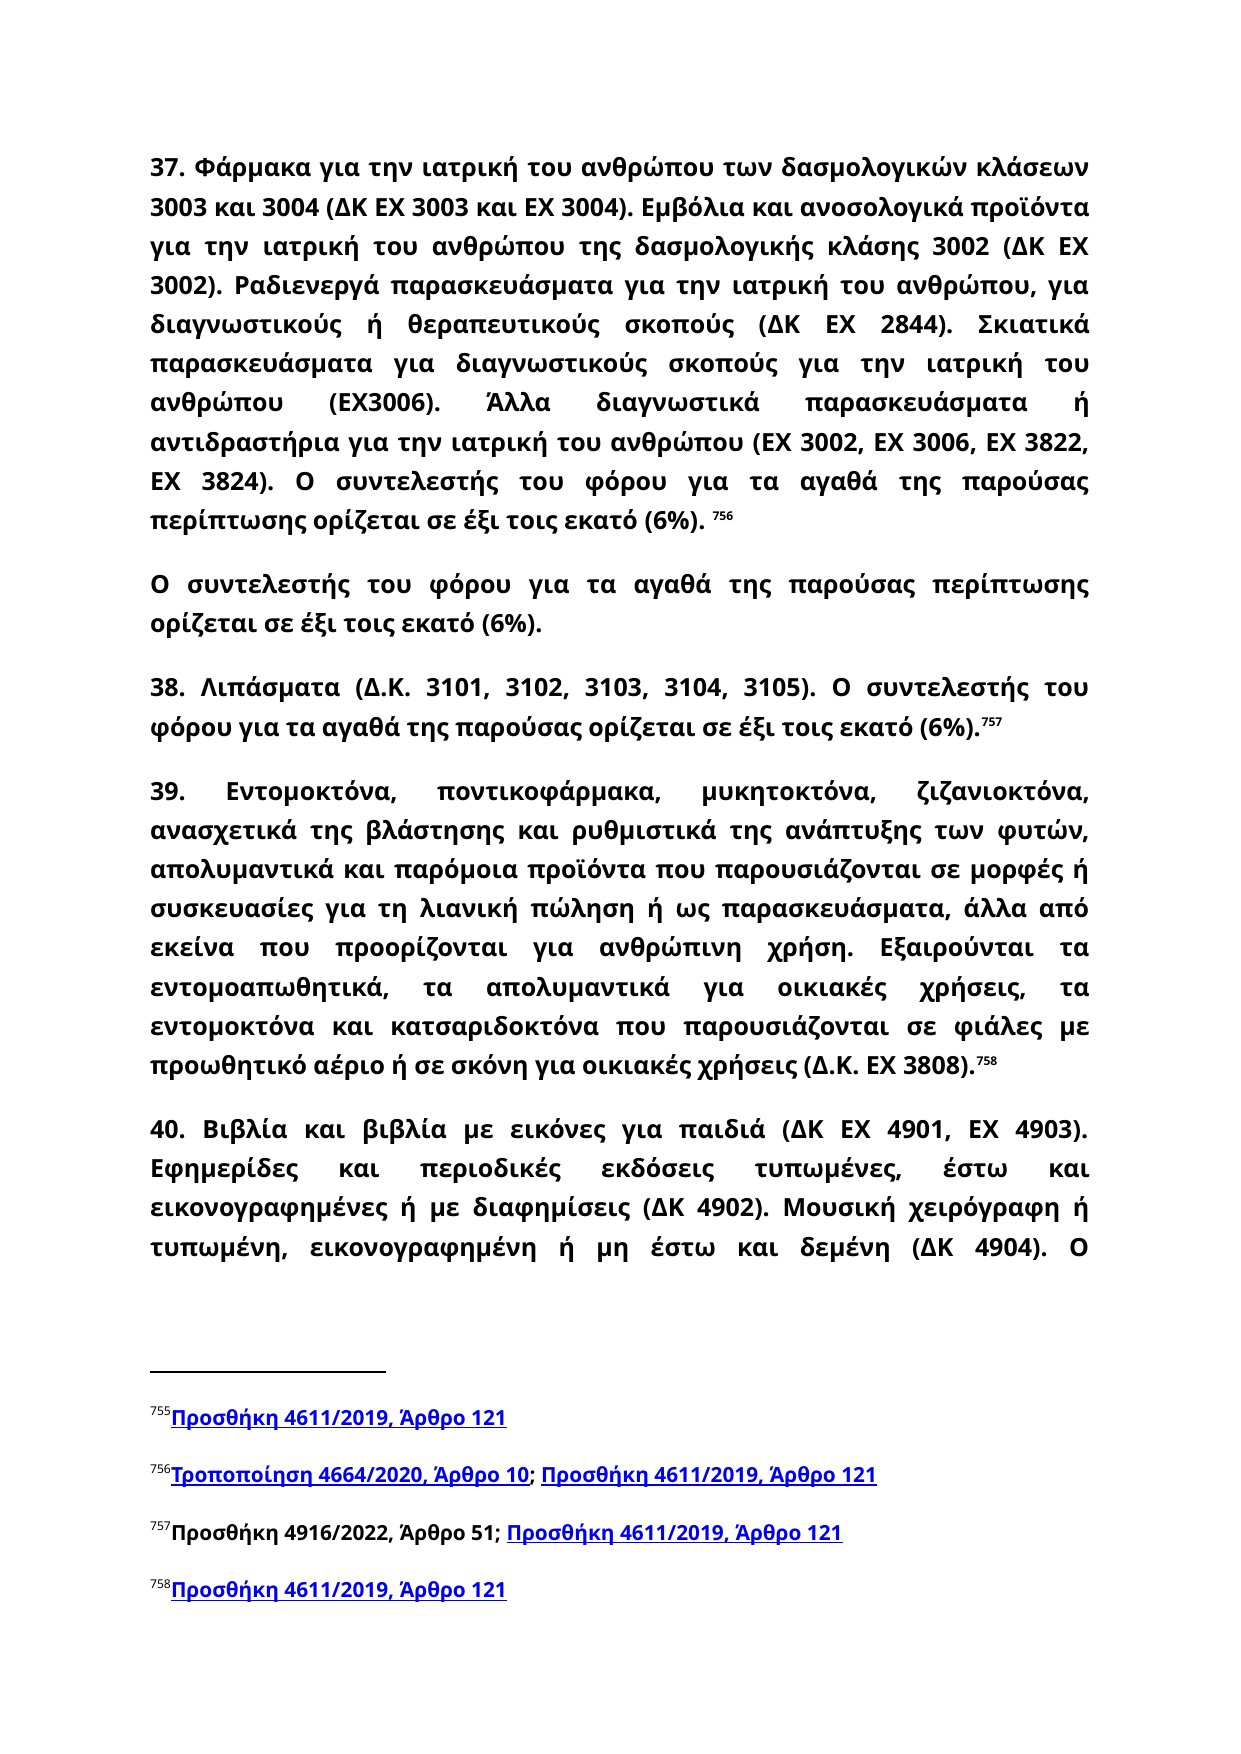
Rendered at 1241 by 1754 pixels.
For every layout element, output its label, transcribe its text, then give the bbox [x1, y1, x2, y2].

text Προσθήκη 4611/2019, Άρθρο 121 [150, 1576, 1090, 1604]
text Ο συντελεστής του φόρου για τα αγαθά της παρούσας περίπτωσης ορίζεται σε έξι τοις εκατό (6%). [150, 567, 1090, 640]
text Τροποποίηση 4664/2020, Άρθρο 10; Προσθήκη 4611/2019, Άρθρο 121 [150, 1460, 1090, 1489]
text 38. Λιπάσματα (Δ.Κ. 3101, 3102, 3103, 3104, 3105). Ο συντελεστής του φόρου για τα αγαθά της παρούσας ορίζεται σε έξι τοις εκατό (6%). [150, 670, 1090, 743]
text Προσθήκη 4611/2019, Άρθρο 121 [150, 1403, 1090, 1431]
text Προσθήκη 4916/2022, Άρθρο 51; Προσθήκη 4611/2019, Άρθρο 121 [150, 1518, 1090, 1546]
text 37. Φάρμακα για την ιατρική του ανθρώπου των δασμολογικών κλάσεων 3003 και 3004 (ΔΚ ΕΧ 3003 και ΕΧ 3004). Εμβόλια και ανοσολογικά προϊόντα για την ιατρική του ανθρώπου της δασμολογικής κλάσης 3002 (ΔΚ ΕΧ 3002). Ραδιενεργά παρασκευάσματα για την ιατρική του ανθρώπου, για διαγνωστικούς ή θεραπευτικούς σκοπούς (ΔΚ ΕΧ 2844). Σκιατικά παρασκευάσματα για διαγνωστικούς σκοπούς για την ιατρική του ανθρώπου (ΕΧ3006). Άλλα διαγνωστικά παρασκευάσματα ή αντιδραστήρια για την ιατρική του ανθρώπου (ΕΧ 3002, ΕΧ 3006, ΕΧ 3822, ΕΧ 3824). Ο συντελεστής του φόρου για τα αγαθά της παρούσας περίπτωσης ορίζεται σε έξι τοις εκατό (6%). [150, 150, 1090, 537]
text 40. Βιβλία και βιβλία με εικόνες για παιδιά (ΔΚ ΕΧ 4901, ΕΧ 4903). Εφημερίδες και περιοδικές εκδόσεις τυπωμένες, έστω και εικονογραφημένες ή με διαφημίσεις (ΔΚ 4902). Μουσική χειρόγραφη ή τυπωμένη, εικονογραφημένη ή μη έστω και δεμένη (ΔΚ 4904). Ο [150, 1112, 1090, 1263]
text 39. Εντομοκτόνα, ποντικοφάρμακα, μυκητοκτόνα, ζιζανιοκτόνα, ανασχετικά της βλάστησης και ρυθμιστικά της ανάπτυξης των φυτών, απολυμαντικά και παρόμοια προϊόντα που παρουσιάζονται σε μορφές ή συσκευασίες για τη λιανική πώληση ή ως παρασκευάσματα, άλλα από εκείνα που προορίζονται για ανθρώπινη χρήση. Εξαιρούνται τα εντομοαπωθητικά, τα απολυμαντικά για οικιακές χρήσεις, τα εντομοκτόνα και κατσαριδοκτόνα που παρουσιάζονται σε φιάλες με προωθητικό αέριο ή σε σκόνη για οικιακές χρήσεις (Δ.Κ. ΕΧ 3808). [150, 773, 1090, 1082]
